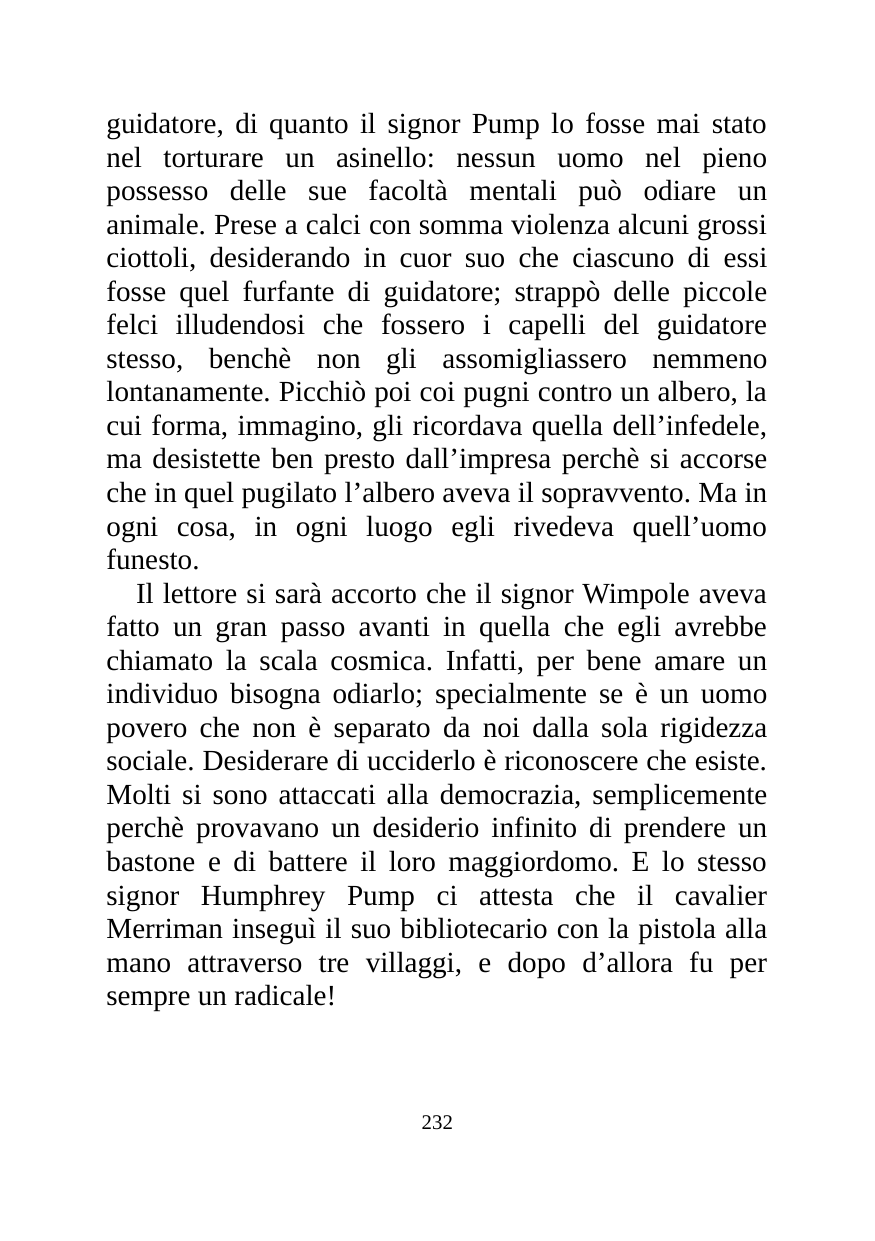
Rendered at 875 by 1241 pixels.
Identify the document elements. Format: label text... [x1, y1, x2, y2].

text Il lettore si sarà accorto che il signor Wimpole aveva fatto un gran passo avanti in quella che egli avrebbe chiamato la scala cosmica. Infatti, per bene amare un individuo bisogna odiarlo; specialmente se è un uomo povero che non è separato da noi dalla sola rigidezza sociale. Desiderare di ucciderlo è riconoscere che esiste. Molti si sono attaccati alla democrazia, semplicemente perchè provavano un desiderio infinito di prendere un bastone e di battere il loro maggiordomo. E lo stesso signor Humphrey Pump ci attesta che il cavalier Merriman inseguì il suo bibliotecario con la pistola alla mano attraverso tre villaggi, e dopo d’allora fu per sempre un radicale! [106, 576, 768, 1012]
text guidatore, di quanto il signor Pump lo fosse mai stato nel torturare un asinello: nessun uomo nel pieno possesso delle sue facoltà mentali può odiare un animale. Prese a calci con somma violenza alcuni grossi ciottoli, desiderando in cuor suo che ciascuno di essi fosse quel furfante di guidatore; strappò delle piccole felci illudendosi che fossero i capelli del guidatore stesso, benchè non gli assomigliassero nemmeno lontanamente. Picchiò poi coi pugni contro un albero, la cui forma, immagino, gli ricordava quella dell’infedele, ma desistette ben presto dall’impresa perchè si accorse che in quel pugilato l’albero aveva il sopravvento. Ma in ogni cosa, in ogni luogo egli rivedeva quell’uomo funesto. [106, 106, 768, 576]
